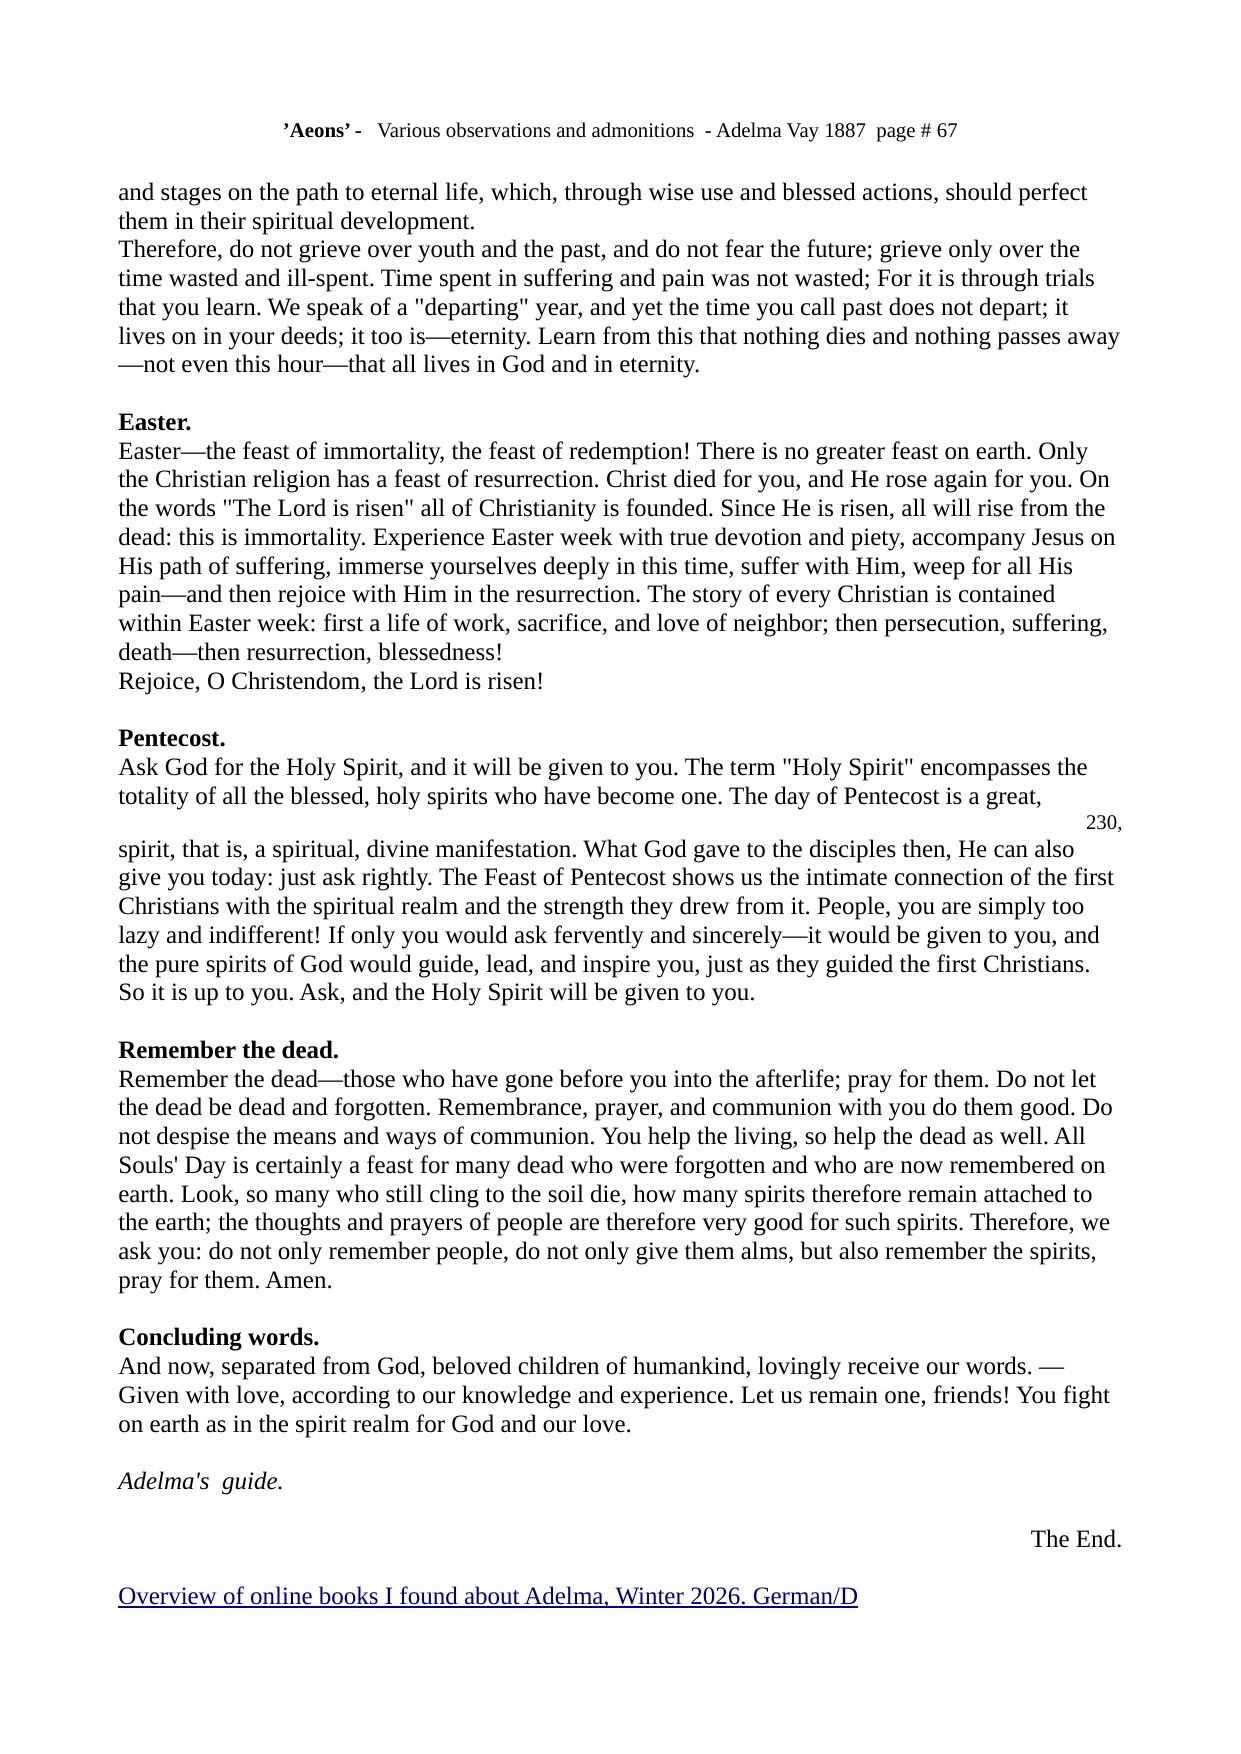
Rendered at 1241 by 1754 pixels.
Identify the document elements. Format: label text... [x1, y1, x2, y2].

text Remember the dead. [118, 1035, 1122, 1064]
text and stages on the path to eternal life, which, through wise use and blessed actions, should perfect them in their spiritual development. [118, 177, 1122, 234]
text Overview of online books I found about Adelma, Winter 2026. German/D [118, 1581, 1122, 1610]
text Easter—the feast of immortality, the feast of redemption! There is no greater feast on earth. Only the Christian religion has a feast of resurrection. Christ died for you, and He rose again for you. On the words "The Lord is risen" all of Christianity is founded. Since He is risen, all will rise from the dead: this is immortality. Experience Easter week with true devotion and piety, accompany Jesus on His path of suffering, immerse yourselves deeply in this time, suffer with Him, weep for all His pain—and then rejoice with Him in the resurrection. The story of every Christian is contained within Easter week: first a life of work, sacrifice, and love of neighbor; then persecution, suffering, death—then resurrection, blessedness! [118, 436, 1122, 666]
text Ask God for the Holy Spirit, and it will be given to you. The term "Holy Spirit" encompasses the totality of all the blessed, holy spirits who have become one. The day of Pentecost is a great, [118, 752, 1122, 809]
text Easter. [118, 407, 1122, 436]
text Adelma's guide. [118, 1466, 1122, 1495]
text The End. [118, 1524, 1122, 1552]
text Remember the dead—those who have gone before you into the afterlife; pray for them. Do not let the dead be dead and forgotten. Remembrance, prayer, and communion with you do them good. Do not despise the means and ways of communion. You help the living, so help the dead as well. All Souls' Day is certainly a feast for many dead who were forgotten and who are now remembered on earth. Look, so many who still cling to the soil die, how many spirits therefore remain attached to the earth; the thoughts and prayers of people are therefore very good for such spirits. Therefore, we ask you: do not only remember people, do not only give them alms, but also remember the spirits, pray for them. Amen. [118, 1064, 1122, 1294]
text Therefore, do not grieve over youth and the past, and do not fear the future; grieve only over the time wasted and ill-spent. Time spent in suffering and pain was not wasted; For it is through trials that you learn. We speak of a "departing" year, and yet the time you call past does not depart; it lives on in your deeds; it too is—eternity. Learn from this that nothing dies and nothing passes away—not even this hour—that all lives in God and in eternity. [118, 234, 1122, 378]
text 230, [118, 809, 1122, 834]
text Pentecost. [118, 723, 1122, 752]
text spirit, that is, a spiritual, divine manifestation. What God gave to the disciples then, He can also give you today: just ask rightly. The Feast of Pentecost shows us the intimate connection of the first Christians with the spiritual realm and the strength they drew from it. People, you are simply too lazy and indifferent! If only you would ask fervently and sincerely—it would be given to you, and the pure spirits of God would guide, lead, and inspire you, just as they guided the first Christians. So it is up to you. Ask, and the Holy Spirit will be given to you. [118, 834, 1122, 1006]
text And now, separated from God, beloved children of humankind, lovingly receive our words. — Given with love, according to our knowledge and experience. Let us remain one, friends! You fight on earth as in the spirit realm for God and our love. [118, 1351, 1122, 1437]
text Rejoice, O Christendom, the Lord is risen! [118, 666, 1122, 694]
text Concluding words. [118, 1322, 1122, 1351]
